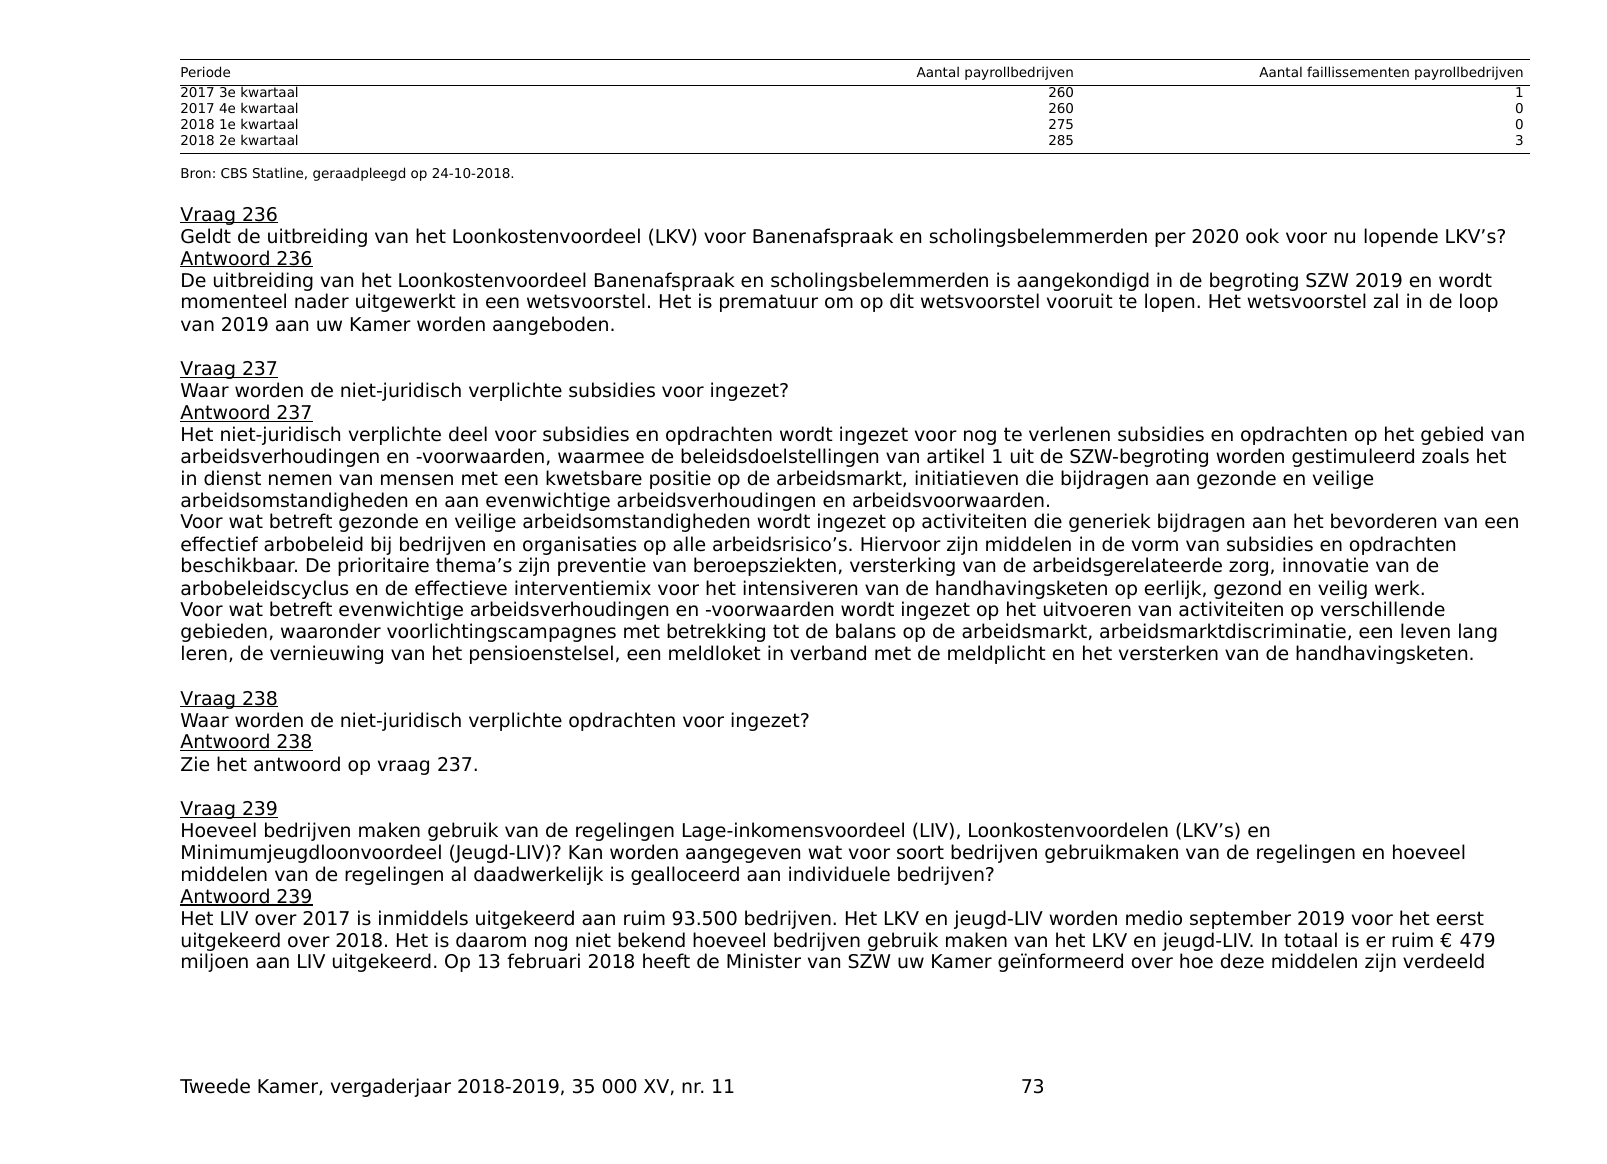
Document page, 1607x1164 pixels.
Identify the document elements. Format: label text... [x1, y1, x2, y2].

table_cell 2017 4e kwartaal [180, 101, 630, 117]
text Antwoord 236 [180, 247, 1529, 269]
text Voor wat betreft evenwichtige arbeidsverhoudingen en -voorwaarden wordt ingezet op het uitvoeren van activiteiten op verschillende gebieden, waaronder voorlichtingscampagnes met betrekking tot de balans op de arbeidsmarkt, arbeidsmarktdiscriminatie, een leven lang leren, de vernieuwing van het pensioenstelsel, een meldloket in verband met de meldplicht en het versterken van de handhavingsketen. [180, 599, 1529, 665]
table_cell 2018 1e kwartaal [180, 117, 630, 132]
table_header Aantal faillissementen payrollbedrijven [1080, 60, 1529, 85]
table_cell 285 [630, 133, 1080, 153]
table_cell Bron: CBS Statline, geraadpleegd op 24-10-2018. [180, 154, 1529, 181]
text Antwoord 239 [180, 886, 1529, 907]
text Voor wat betreft gezonde en veilige arbeidsomstandigheden wordt ingezet op activiteiten die generiek bijdragen aan het bevorderen van een effectief arbobeleid bij bedrijven en organisaties op alle arbeidsrisico’s. Hiervoor zijn middelen in de vorm van subsidies en opdrachten beschikbaar. De prioritaire thema’s zijn preventie van beroepsziekten, versterking van de arbeidsgerelateerde zorg, innovatie van de arbobeleidscyclus en de effectieve interventiemix voor het intensiveren van de handhavingsketen op eerlijk, gezond en veilig werk. [180, 511, 1529, 599]
table_cell 275 [630, 117, 1080, 132]
table_cell 0 [1080, 117, 1529, 132]
text Hoeveel bedrijven maken gebruik van de regelingen Lage-inkomensvoordeel (LIV), Loonkostenvoordelen (LKV’s) en Minimumjeugdloonvoordeel (Jeugd-LIV)? Kan worden aangegeven wat voor soort bedrijven gebruikmaken van de regelingen en hoeveel middelen van de regelingen al daadwerkelijk is gealloceerd aan individuele bedrijven? [180, 819, 1529, 886]
text Geldt de uitbreiding van het Loonkostenvoordeel (LKV) voor Banenafspraak en scholingsbelemmerden per 2020 ook voor nu lopende LKV’s? [180, 226, 1529, 247]
table_cell 260 [630, 86, 1080, 101]
text Vraag 237 [180, 358, 1529, 379]
table_header Aantal payrollbedrijven [630, 60, 1080, 85]
text Antwoord 237 [180, 402, 1529, 423]
text Waar worden de niet-juridisch verplichte opdrachten voor ingezet? [180, 709, 1529, 731]
text De uitbreiding van het Loonkostenvoordeel Banenafspraak en scholingsbelemmerden is aangekondigd in de begroting SZW 2019 en wordt momenteel nader uitgewerkt in een wetsvoorstel. Het is prematuur om op dit wetsvoorstel vooruit te lopen. Het wetsvoorstel zal in de loop van 2019 aan uw Kamer worden aangeboden. [180, 269, 1529, 335]
table_header Periode [180, 60, 630, 85]
text Het niet-juridisch verplichte deel voor subsidies en opdrachten wordt ingezet voor nog te verlenen subsidies en opdrachten op het gebied van arbeidsverhoudingen en -voorwaarden, waarmee de beleidsdoelstellingen van artikel 1 uit de SZW-begroting worden gestimuleerd zoals het in dienst nemen van mensen met een kwetsbare positie op de arbeidsmarkt, initiatieven die bijdragen aan gezonde en veilige arbeidsomstandigheden en aan evenwichtige arbeidsverhoudingen en arbeidsvoorwaarden. [180, 423, 1529, 511]
text Vraag 236 [180, 203, 1529, 226]
table_cell 1 [1080, 86, 1529, 101]
table_cell 2017 3e kwartaal [180, 86, 630, 101]
table_cell 2018 2e kwartaal [180, 133, 630, 153]
text Vraag 238 [180, 687, 1529, 709]
table_cell 0 [1080, 101, 1529, 117]
text Het LIV over 2017 is inmiddels uitgekeerd aan ruim 93.500 bedrijven. Het LKV en jeugd-LIV worden medio september 2019 voor het eerst uitgekeerd over 2018. Het is daarom nog niet bekend hoeveel bedrijven gebruik maken van het LKV en jeugd-LIV. In totaal is er ruim € 479 miljoen aan LIV uitgekeerd. Op 13 februari 2018 heeft de Minister van SZW uw Kamer geïnformeerd over hoe deze middelen zijn verdeeld [180, 907, 1529, 973]
table_cell 260 [630, 101, 1080, 117]
text Vraag 239 [180, 798, 1529, 819]
text Zie het antwoord op vraag 237. [180, 753, 1529, 775]
text Antwoord 238 [180, 731, 1529, 753]
text Waar worden de niet-juridisch verplichte subsidies voor ingezet? [180, 379, 1529, 402]
table_cell 3 [1080, 133, 1529, 153]
